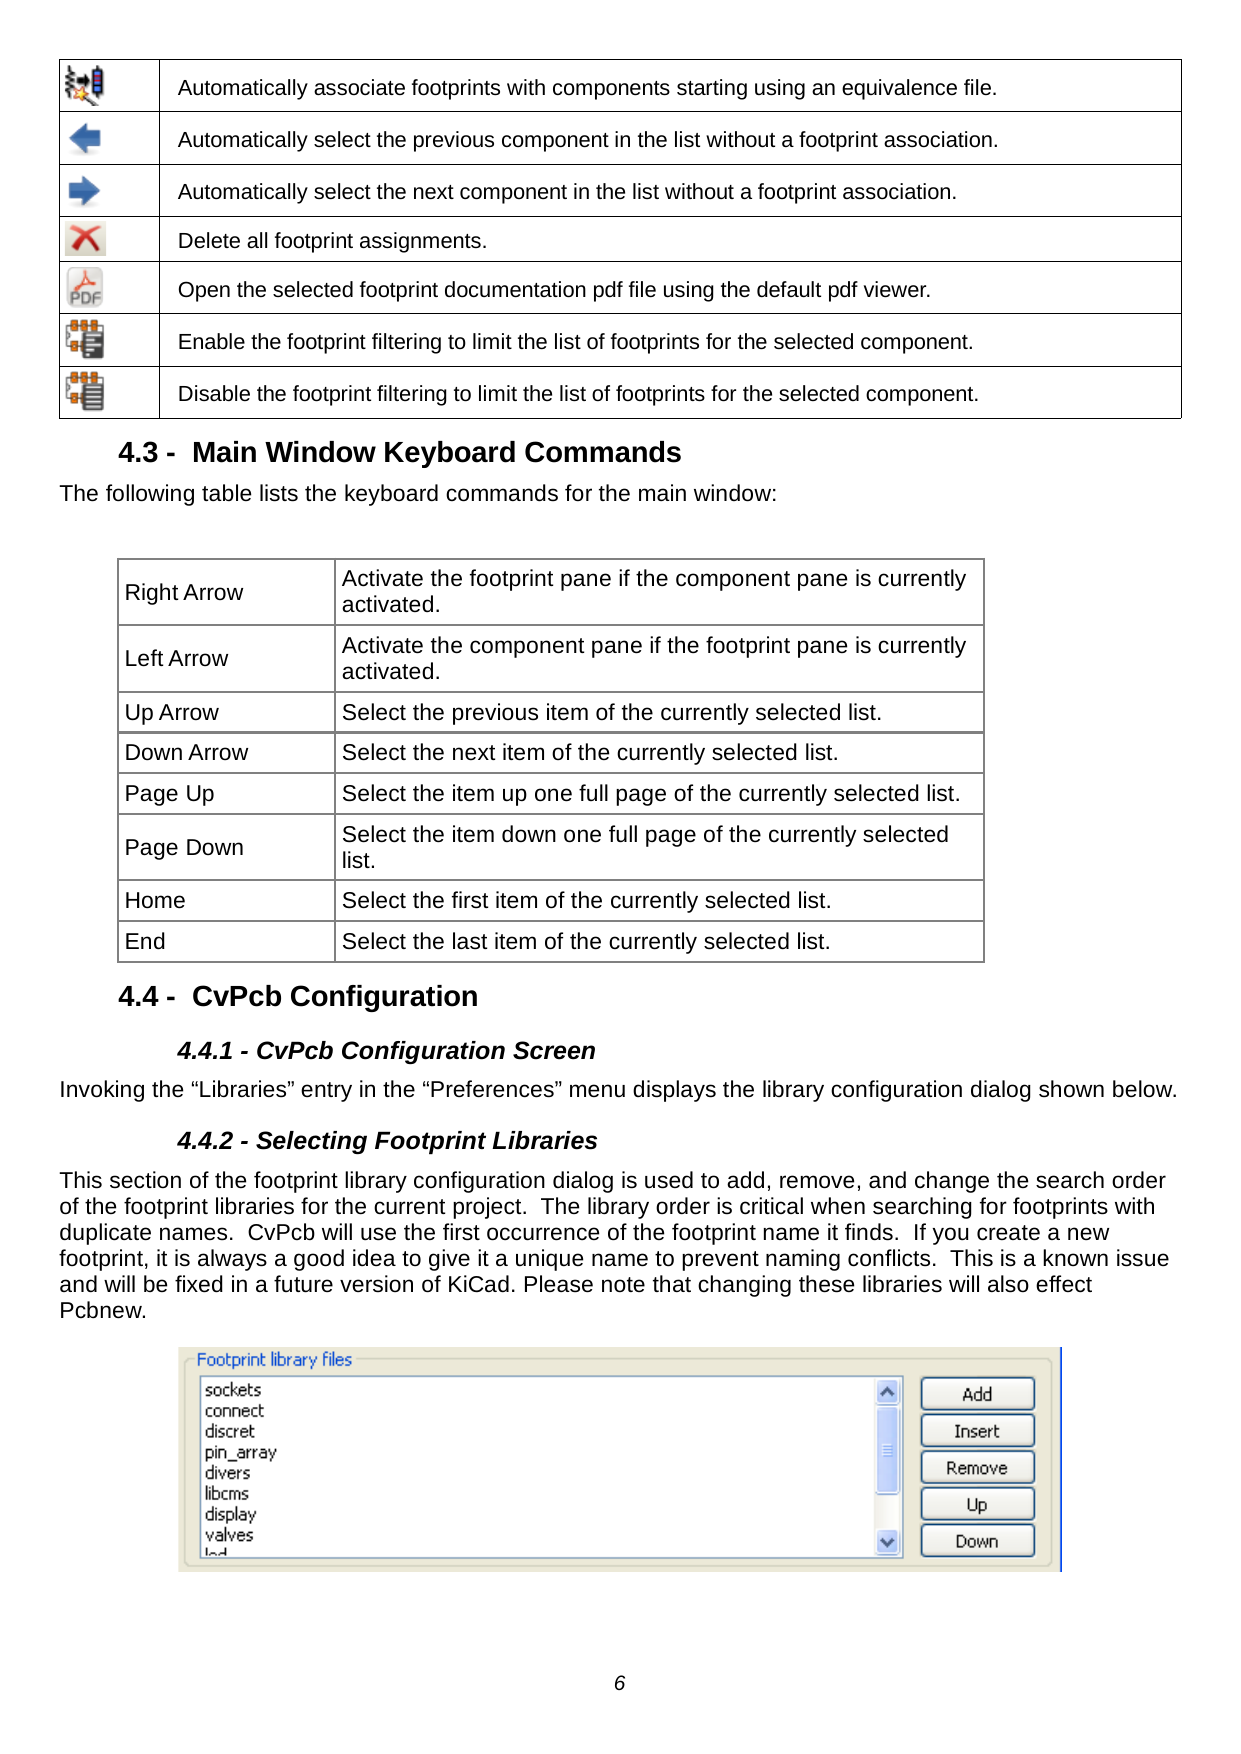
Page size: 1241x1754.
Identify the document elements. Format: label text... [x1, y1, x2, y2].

picture [64, 319, 106, 360]
picture [64, 221, 107, 256]
table_cell Page Down [119, 815, 334, 879]
table_cell [60, 367, 159, 418]
table_cell Activate the component pane if the footprint pane is currently activated. [336, 626, 983, 691]
table_header Activate the footprint pane if the component pane is currently activated. [336, 560, 983, 624]
table_cell Up Arrow [119, 693, 334, 731]
table_cell [60, 60, 159, 111]
table_cell Left Arrow [119, 626, 334, 691]
table_cell Select the next item of the currently selected list. [336, 734, 983, 772]
table_cell Select the last item of the currently selected list. [336, 922, 983, 961]
table_cell Home [119, 881, 334, 920]
table_cell Select the first item of the currently selected list. [336, 881, 983, 920]
table_cell Select the previous item of the currently selected list. [336, 693, 983, 731]
table_cell End [119, 922, 334, 961]
text Invoking the “Libraries” entry in the “Preferences” menu displays the library configuration dialog shown below. [59, 1077, 1181, 1103]
table_cell Select the item down one full page of the currently selected list. [336, 815, 983, 879]
table_cell [60, 262, 159, 313]
table_cell Down Arrow [119, 734, 334, 772]
table_cell [60, 112, 159, 163]
picture [64, 117, 106, 158]
subtitle Main Window Keyboard Commands [118, 436, 1181, 468]
table_cell Automatically select the next component in the list without a footprint association. [160, 165, 1181, 216]
table_cell [60, 165, 159, 216]
table_cell [60, 217, 159, 261]
text The following table lists the keyboard commands for the main window: [59, 480, 1181, 506]
table_cell Delete all footprint assignments. [160, 217, 1181, 261]
table_cell Enable the footprint filtering to limit the list of footprints for the selected component. [160, 314, 1181, 366]
table_cell [60, 314, 159, 366]
subtitle Selecting Footprint Libraries [177, 1127, 1181, 1155]
table_cell Open the selected footprint documentation pdf file using the default pdf viewer. [160, 262, 1181, 313]
subtitle CvPcb Configuration Screen [177, 1037, 1181, 1065]
text This section of the footprint library configuration dialog is used to add, remove, and change the search order of the footprint libraries for the current project. The library order is critical when searching for footprints with duplicate names. CvPcb will use the first occurrence of the footprint name it finds. If you create a new footprint, it is always a good idea to give it a unique name to prevent naming conflicts. This is a known issue and will be fixed in a future version of KiCad. Please note that changing these libraries will also effect Pcbnew. [59, 1167, 1181, 1323]
subtitle CvPcb Configuration [118, 980, 1181, 1013]
picture [64, 169, 106, 210]
table_cell Page Up [119, 774, 334, 813]
table_cell Automatically select the previous component in the list without a footprint association. [160, 112, 1181, 163]
table_cell Automatically associate footprints with components starting using an equivalence file. [160, 60, 1181, 111]
table_header Right Arrow [119, 560, 334, 624]
picture [64, 267, 106, 308]
table_cell Select the item up one full page of the currently selected list. [336, 774, 983, 813]
picture [64, 371, 106, 412]
table_cell Disable the footprint filtering to limit the list of footprints for the selected component. [160, 367, 1181, 418]
picture [64, 65, 106, 106]
